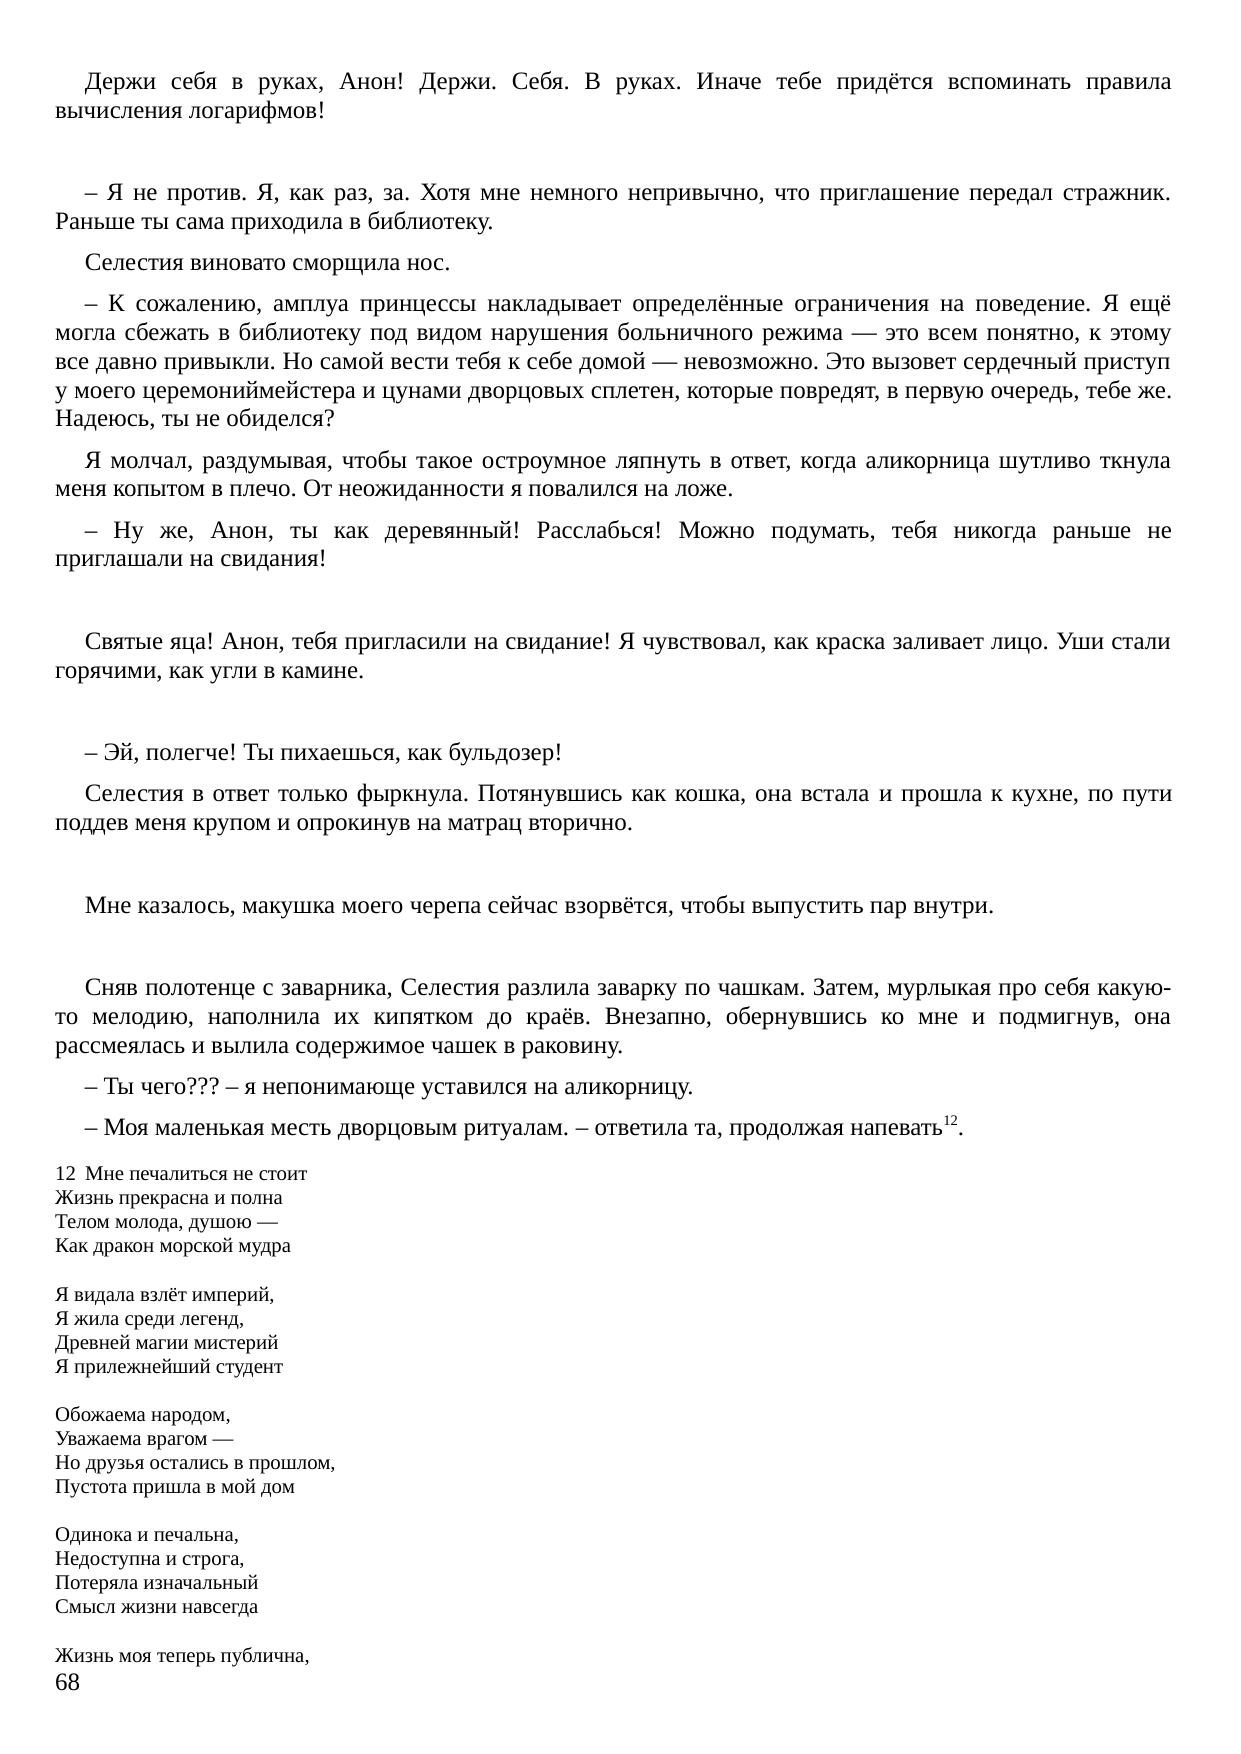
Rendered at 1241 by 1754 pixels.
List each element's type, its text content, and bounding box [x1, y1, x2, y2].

text Пустота пришла в мой дом [55, 1474, 1173, 1498]
text Мне печалиться не стоит [55, 1161, 1173, 1185]
text Древней магии мистерий [55, 1330, 1173, 1354]
text – Я не против. Я, как раз, за. Хотя мне немного непривычно, что приглашение передал стражник. Раньше ты сама приходила в библиотеку. [55, 177, 1173, 235]
text Святые яца! Анон, тебя пригласили на свидание! Я чувствовал, как краска заливает лицо. Уши стали горячими, как угли в камине. [55, 626, 1173, 683]
text Как дракон морской мудра [55, 1233, 1173, 1257]
text Но друзья остались в прошлом, [55, 1450, 1173, 1474]
text Селестия в ответ только фыркнула. Потянувшись как кошка, она встала и прошла к кухне, по пути поддев меня крупом и опрокинув на матрац вторично. [55, 778, 1173, 836]
text Мне казалось, макушка моего черепа сейчас взорвётся, чтобы выпустить пар внутри. [55, 890, 1173, 918]
text Потеряла изначальный [55, 1570, 1173, 1594]
text – Ну же, Анон, ты как деревянный! Расслабься! Можно подумать, тебя никогда раньше не приглашали на свидания! [55, 515, 1173, 572]
text Уважаема врагом — [55, 1426, 1173, 1450]
text Я видала взлёт империй, [55, 1282, 1173, 1306]
text Жизнь моя теперь публична, [55, 1642, 1173, 1667]
text Смысл жизни навсегда [55, 1594, 1173, 1618]
text Я прилежнейший студент [55, 1354, 1173, 1378]
text – К сожалению, амплуа принцессы накладывает определённые ограничения на поведение. Я ещё могла сбежать в библиотеку под видом нарушения больничного режима — это всем понятно, к этому все давно привыкли. Но самой вести тебя к себе домой — невозможно. Это вызовет сердечный приступ у моего церемониймейстера и цунами дворцовых сплетен, которые повредят, в первую очередь, тебе же. Надеюсь, ты не обиделся? [55, 288, 1173, 432]
text Телом молода, душою — [55, 1209, 1173, 1233]
text – Моя маленькая месть дворцовым ритуалам. – ответила та, продолжая напевать. [55, 1112, 1173, 1141]
text Я молчал, раздумывая, чтобы такое остроумное ляпнуть в ответ, когда аликорница шутливо ткнула меня копытом в плечо. От неожиданности я повалился на ложе. [55, 445, 1173, 502]
text Недоступна и строга, [55, 1546, 1173, 1570]
text Я жила среди легенд, [55, 1306, 1173, 1330]
text Обожаема народом, [55, 1402, 1173, 1426]
text Одинока и печальна, [55, 1522, 1173, 1546]
text – Ты чего??? – я непонимающе уставился на аликорницу. [55, 1071, 1173, 1100]
text Сняв полотенце с заварника, Селестия разлила заварку по чашкам. Затем, мурлыкая про себя какую-то мелодию, наполнила их кипятком до краёв. Внезапно, обернувшись ко мне и подмигнув, она рассмеялась и вылила содержимое чашек в раковину. [55, 972, 1173, 1058]
text Жизнь прекрасна и полна [55, 1185, 1173, 1209]
text Селестия виновато сморщила нос. [55, 247, 1173, 276]
text – Эй, полегче! Ты пихаешься, как бульдозер! [55, 737, 1173, 766]
text Держи себя в руках, Анон! Держи. Себя. В руках. Иначе тебе придётся вспоминать правила вычисления логарифмов! [55, 66, 1173, 123]
